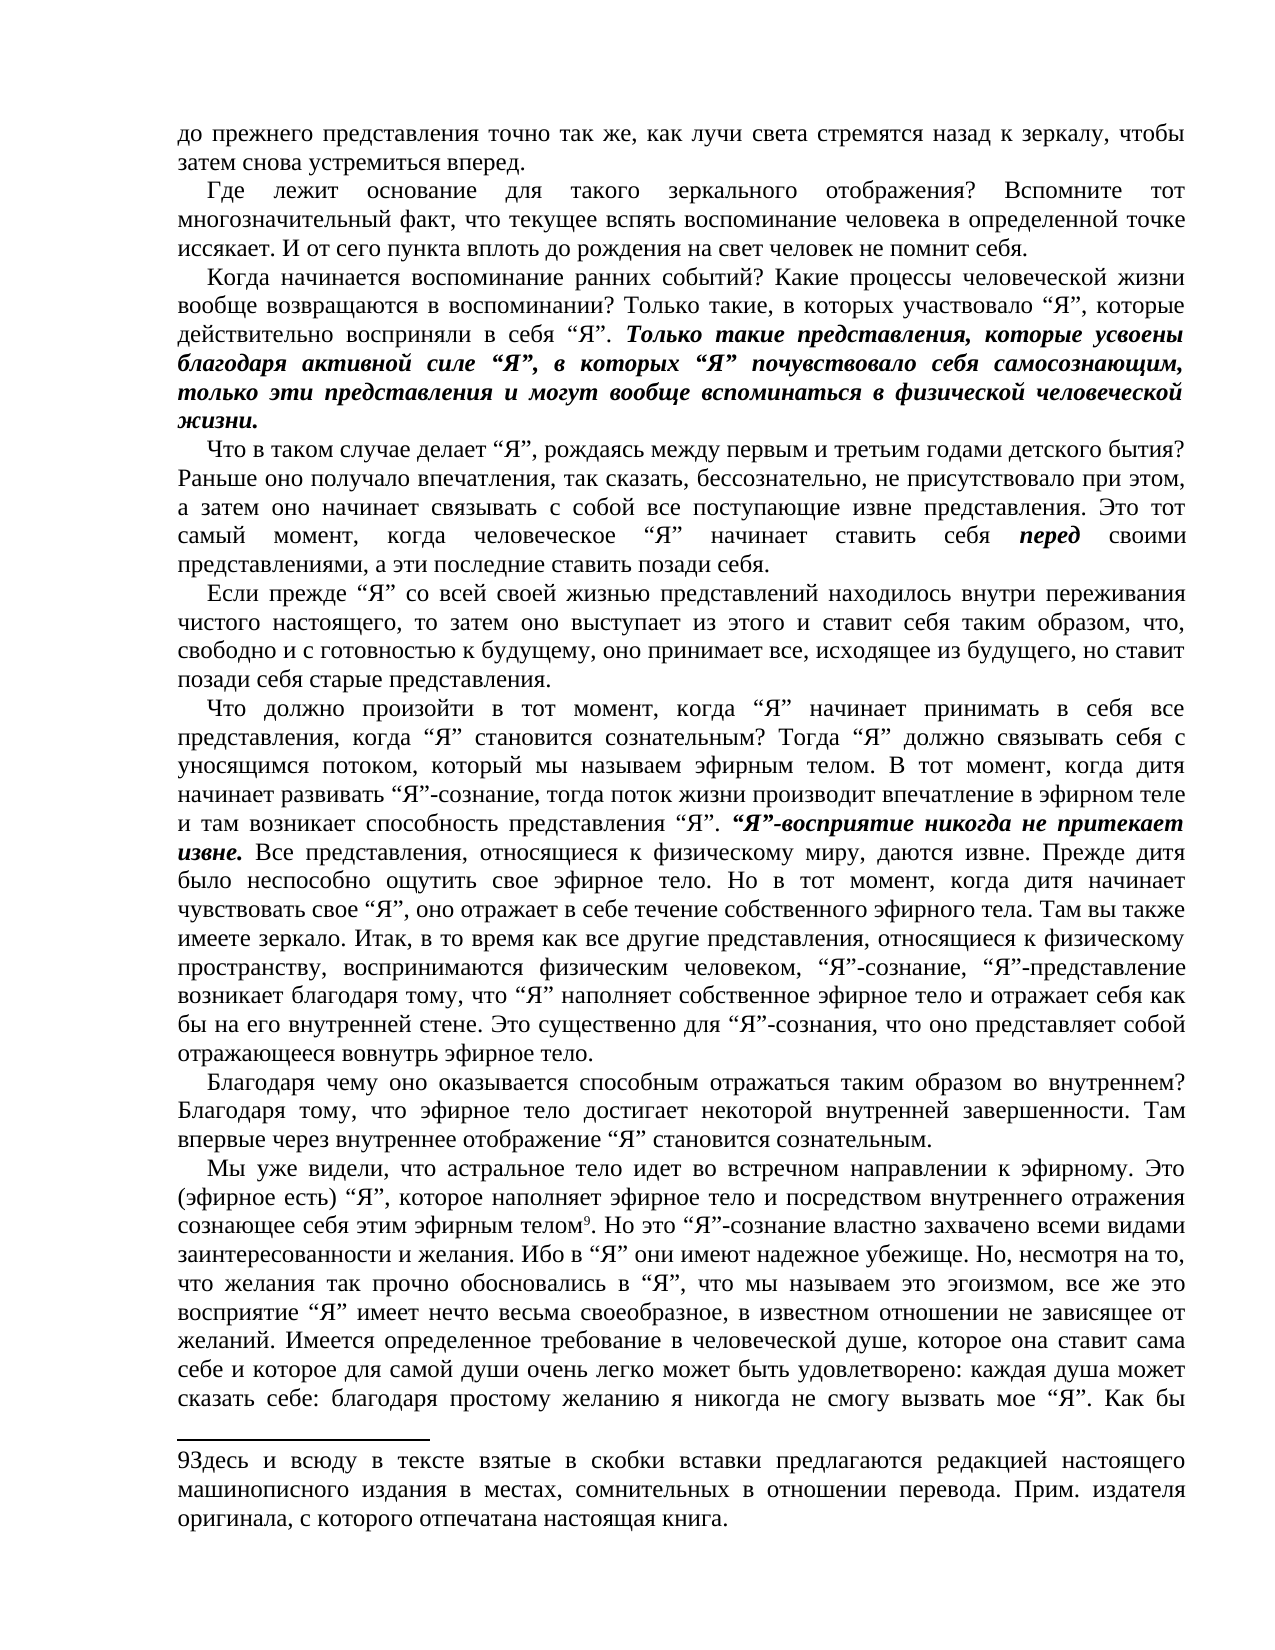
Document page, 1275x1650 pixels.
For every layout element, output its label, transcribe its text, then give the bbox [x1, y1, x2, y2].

text Здесь и всюду в тексте взятые в скобки вставки предлагаются редакцией настоящего машинописного издания в местах, сомнительных в отношении перевода. Прим. издателя оригинала, с которого отпечатана настоящая книга. [177, 1446, 1186, 1532]
text до прежнего представления точно так же, как лучи света стремятся назад к зеркалу, чтобы затем снова устремиться вперед. [177, 118, 1186, 176]
text Что в таком случае делает “Я”, рождаясь между первым и третьим годами детского бытия? Раньше оно получало впечатления, так сказать, бессознательно, не присутствовало при этом, а затем оно начинает связывать с собой все поступающие извне представления. Это тот самый момент, когда человеческое “Я” начинает ставить себя перед своими представлениями, а эти последние ставить позади себя. [177, 434, 1186, 578]
text Что должно произойти в тот момент, когда “Я” начинает принимать в себя все представления, когда “Я” становится сознательным? Тогда “Я” должно связывать себя с уносящимся потоком, который мы называем эфирным телом. В тот момент, когда дитя начинает развивать “Я”-сознание, тогда поток жизни производит впечатление в эфирном теле и там возникает способность представления “Я”. “Я”-восприятие никогда не притекает извне. Все представления, относящиеся к физическому миру, даются извне. Прежде дитя было неспособно ощутить свое эфирное тело. Но в тот момент, когда дитя начинает чувствовать свое “Я”, оно отражает в себе течение собственного эфирного тела. Там вы также имеете зеркало. Итак, в то время как все другие представления, относящиеся к физическому пространству, воспринимаются физическим человеком, “Я”-сознание, “Я”-представление возникает благодаря тому, что “Я” наполняет собственное эфирное тело и отражает себя как бы на его внутренней стене. Это существенно для “Я”-сознания, что оно представляет собой отражающееся вовнутрь эфирное тело. [177, 693, 1186, 1067]
text Благодаря чему оно оказывается способным отражаться таким образом во внутреннем? Благодаря тому, что эфирное тело достигает некоторой внутренней завершенности. Там впервые через внутреннее отображение “Я” становится сознательным. [177, 1067, 1186, 1153]
text Если прежде “Я” со всей своей жизнью представлений находилось внутри переживания чистого настоящего, то затем оно выступает из этого и ставит себя таким образом, что, свободно и с готовностью к будущему, оно принимает все, исходящее из будущего, но ставит позади себя старые представления. [177, 578, 1186, 693]
text Где лежит основание для такого зеркального отображения? Вспомните тот многозначительный факт, что текущее вспять воспоминание человека в определенной точке иссякает. И от сего пункта вплоть до рождения на свет человек не помнит себя. [177, 176, 1186, 262]
text Когда начинается воспоминание ранних событий? Какие процессы человеческой жизни вообще возвращаются в воспоминании? Только такие, в которых участвовало “Я”, которые действительно восприняли в себя “Я”. Только такие представления, которые усвоены благодаря активной силе “Я”, в которых “Я” почувствовало себя самосознающим, только эти представления и могут вообще вспоминаться в физической человеческой жизни. [177, 262, 1186, 434]
text Мы уже видели, что астральное тело идет во встречном направлении к эфирному. Это (эфирное есть) “Я”, которое наполняет эфирное тело и посредством внутреннего отражения сознающее себя этим эфирным телом. Но это “Я”-сознание властно захвачено всеми видами заинтересованности и желания. Ибо в “Я” они имеют надежное убежище. Но, несмотря на то, что желания так прочно обосновались в “Я”, что мы называем это эгоизмом, все же это восприятие “Я” имеет нечто весьма своеобразное, в известном отношении не зависящее от желаний. Имеется определенное требование в человеческой душе, которое она ставит сама себе и которое для самой души очень легко может быть удовлетворено: каждая душа может сказать себе: благодаря простому желанию я никогда не смогу вызвать мое “Я”. Как бы [177, 1153, 1186, 1412]
